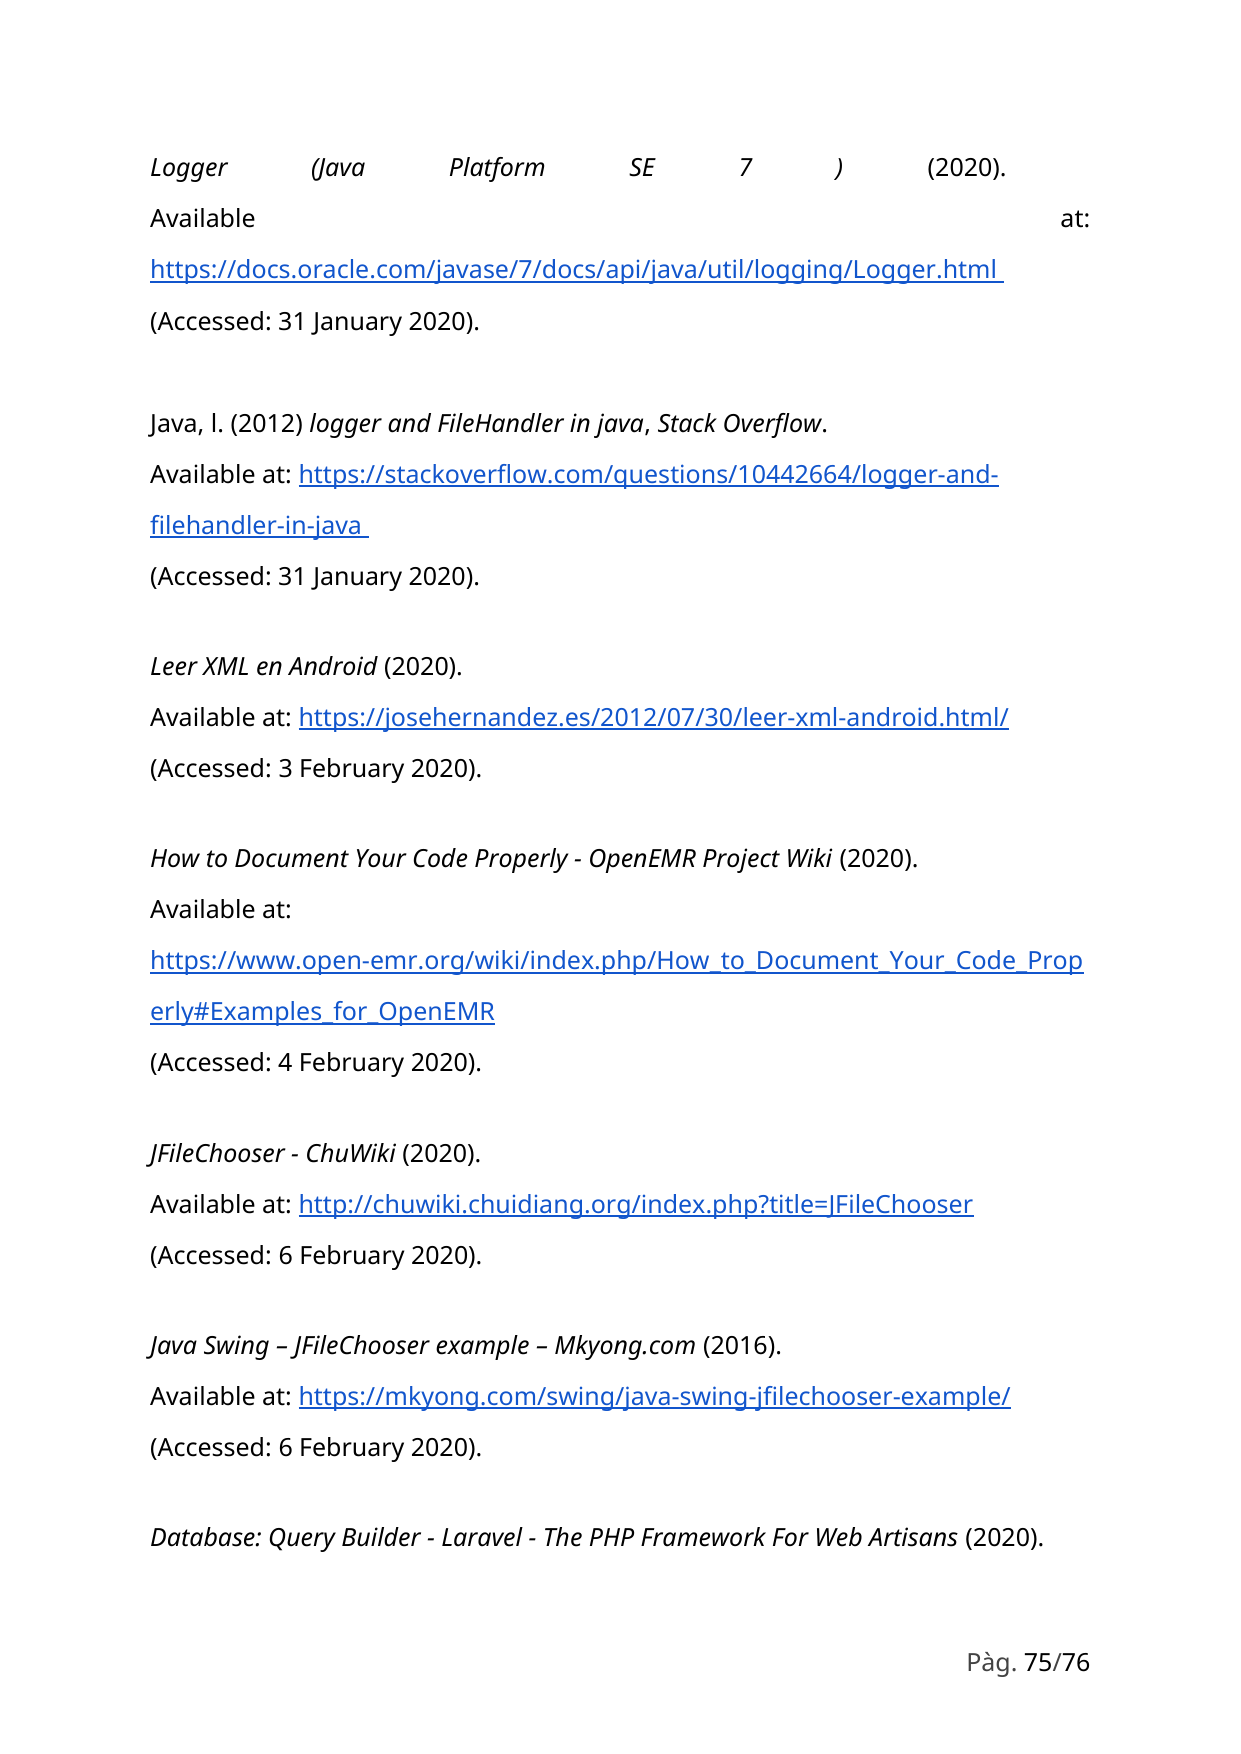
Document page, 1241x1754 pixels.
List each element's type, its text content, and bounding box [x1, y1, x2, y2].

text How to Document Your Code Properly - OpenEMR Project Wiki (2020). Available at: https://www.open-emr.org/wiki/index.php/How_to_Document_Your_Code_Properly#Examples_for_OpenEMR (Accessed: 4 February 2020). [150, 841, 1090, 1079]
text Java Swing – JFileChooser example – Mkyong.com (2016). Available at: https://mkyong.com/swing/java-swing-jfilechooser-example/ (Accessed: 6 February 2020). [150, 1327, 1090, 1464]
text Leer XML en Android (2020). Available at: https://josehernandez.es/2012/07/30/leer-xml-android.html/ (Accessed: 3 February 2020). [150, 648, 1090, 785]
text Database: Query Builder - Laravel - The PHP Framework For Web Artisans (2020). [150, 1520, 1090, 1554]
text (Accessed: 31 January 2020). [150, 558, 1090, 592]
text JFileChooser - ChuWiki (2020). Available at: http://chuwiki.chuidiang.org/index.php?title=JFileChooser (Accessed: 6 February 2020). [150, 1135, 1090, 1271]
text Java, l. (2012) logger and FileHandler in java, Stack Overflow. Available at: https://stackoverflow.com/questions/10442664/logger-and-filehandler-in-java [150, 405, 1090, 541]
text Logger (Java Platform SE 7 ) (2020). Available at: https://docs.oracle.com/javase/7/docs/api/java/util/logging/Logger.html [150, 150, 1090, 286]
text (Accessed: 31 January 2020). [150, 303, 1090, 337]
